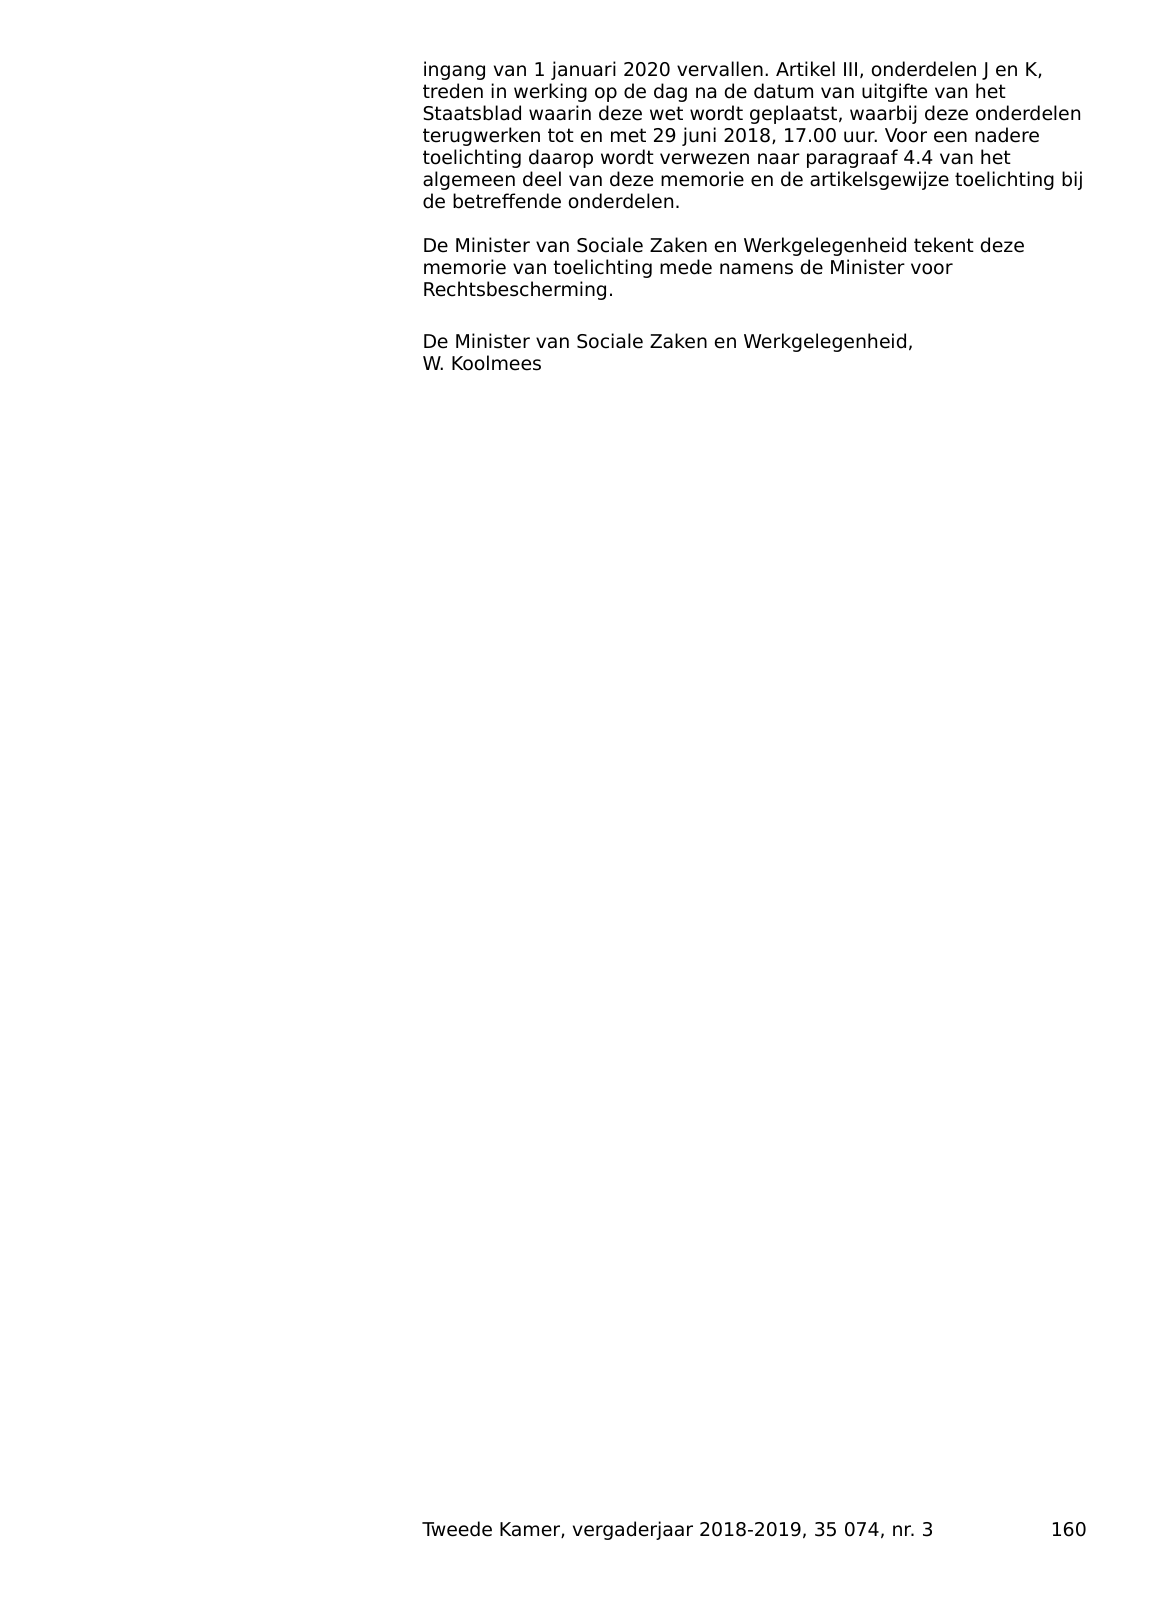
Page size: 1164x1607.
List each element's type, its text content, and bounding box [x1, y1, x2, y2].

text ingang van 1 januari 2020 vervallen. Artikel III, onderdelen J en K, treden in werking op de dag na de datum van uitgifte van het Staatsblad waarin deze wet wordt geplaatst, waarbij deze onderdelen terugwerken tot en met 29 juni 2018, 17.00 uur. Voor een nadere toelichting daarop wordt verwezen naar paragraaf 4.4 van het algemeen deel van deze memorie en de artikelsgewijze toelichting bij de betreffende onderdelen. [422, 59, 1087, 213]
text De Minister van Sociale Zaken en Werkgelegenheid, W. Koolmees [422, 331, 1087, 375]
text De Minister van Sociale Zaken en Werkgelegenheid tekent deze memorie van toelichting mede namens de Minister voor Rechtsbescherming. [422, 235, 1087, 301]
